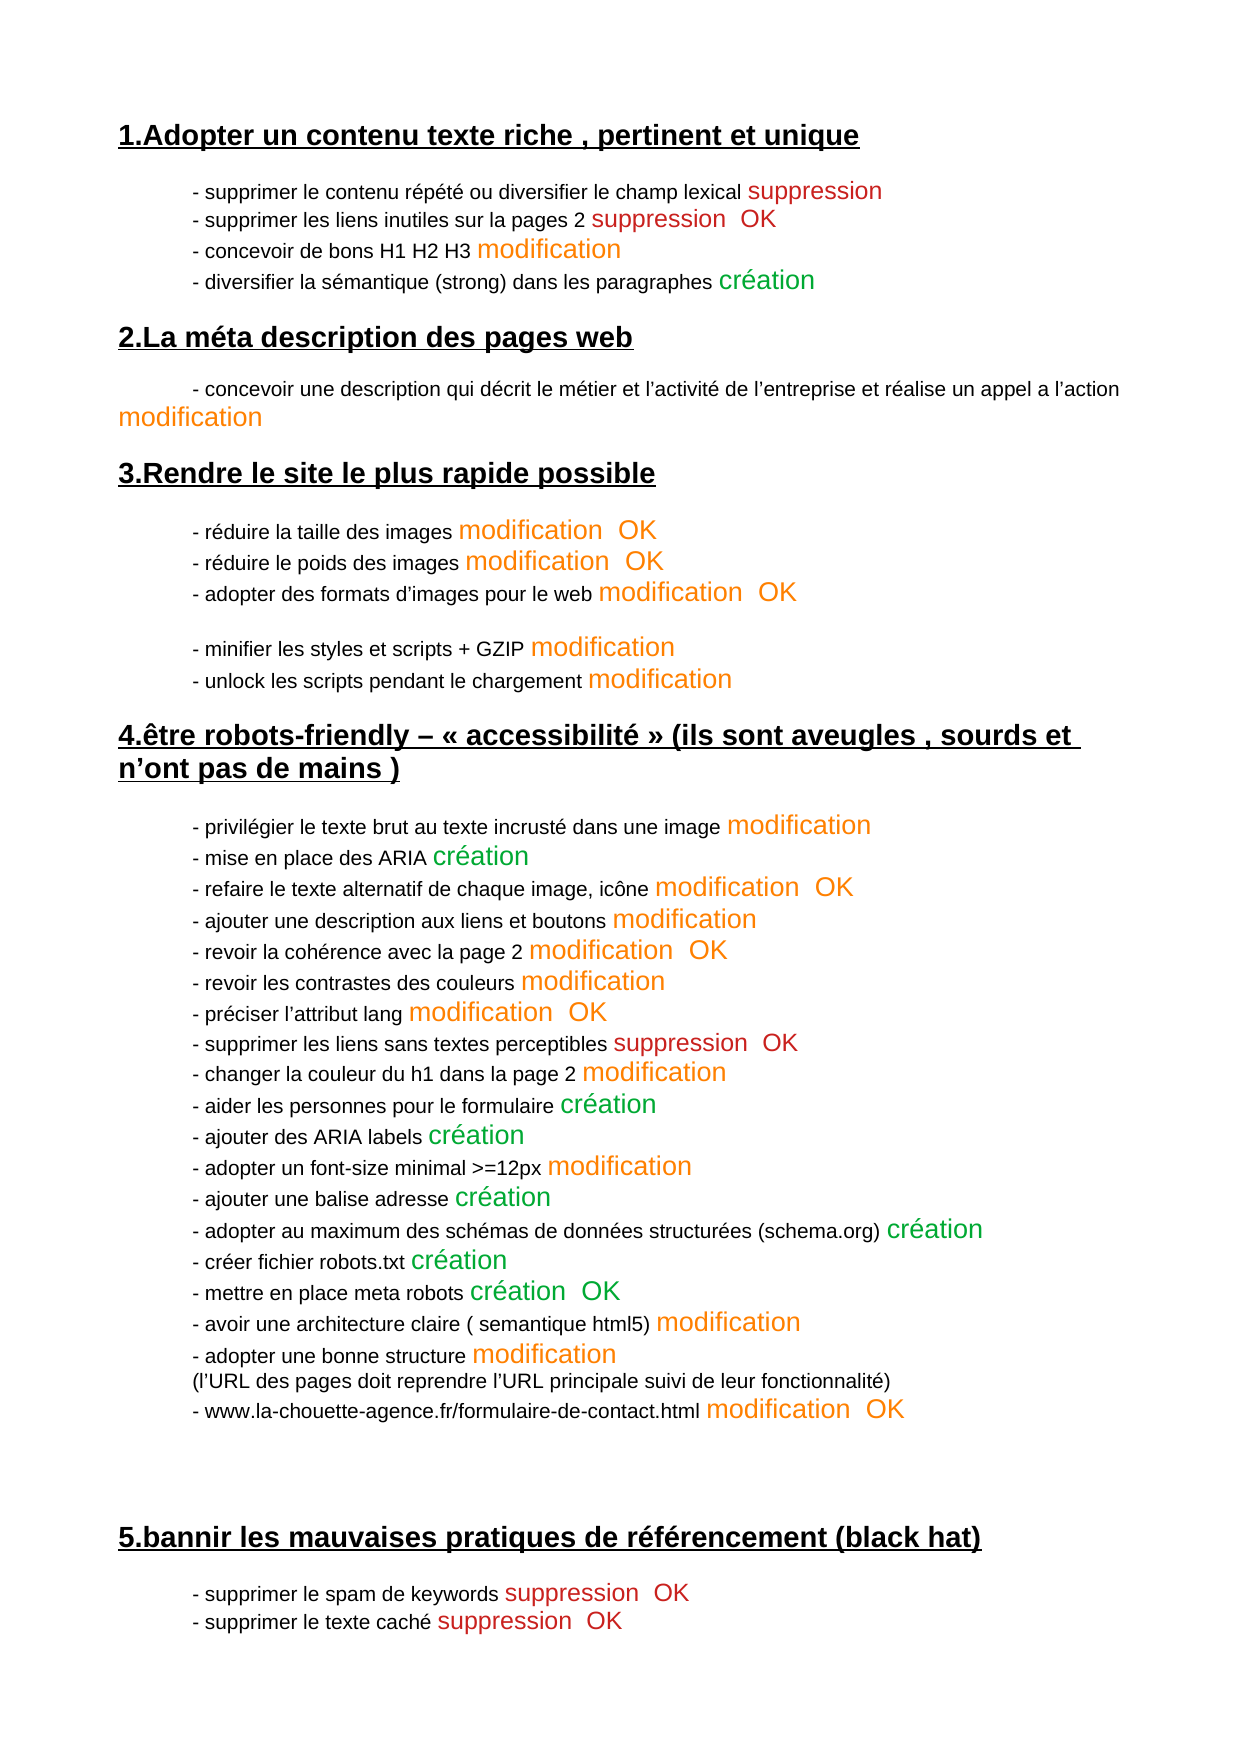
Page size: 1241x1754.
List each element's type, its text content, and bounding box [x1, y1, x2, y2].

text - adopter au maximum des schémas de données structurées (schema.org) création [118, 1213, 1122, 1244]
text - revoir la cohérence avec la page 2 modification OK [118, 934, 1122, 965]
text - refaire le texte alternatif de chaque image, icône modification OK [118, 871, 1122, 903]
text - diversifier la sémantique (strong) dans les paragraphes création [118, 264, 1122, 296]
text - réduire la taille des images modification OK [118, 514, 1122, 545]
text - ajouter une balise adresse création [118, 1181, 1122, 1213]
text - minifier les styles et scripts + GZIP modification [118, 631, 1122, 663]
text - adopter un font-size minimal >=12px modification [118, 1150, 1122, 1181]
text 1.Adopter un contenu texte riche , pertinent et unique [118, 118, 1122, 152]
text - supprimer les liens sans textes perceptibles suppression OK [118, 1028, 1122, 1056]
text - concevoir une description qui décrit le métier et l’activité de l’entreprise et réalise un appel a l’action modification [118, 377, 1122, 432]
text - privilégier le texte brut au texte incrusté dans une image modification [118, 809, 1122, 840]
text - supprimer le texte caché suppression OK [118, 1606, 1122, 1635]
text - réduire le poids des images modification OK [118, 545, 1122, 576]
text - concevoir de bons H1 H2 H3 modification [118, 233, 1122, 264]
text 3.Rendre le site le plus rapide possible [118, 456, 1122, 490]
text (l’URL des pages doit reprendre l’URL principale suivi de leur fonctionnalité) [118, 1369, 1122, 1393]
text - adopter des formats d’images pour le web modification OK [118, 576, 1122, 607]
text - avoir une architecture claire ( semantique html5) modification [118, 1306, 1122, 1338]
text 4.être robots-friendly – « accessibilité » (ils sont aveugles , sourds et n’ont pas de mains ) [118, 718, 1122, 785]
text - supprimer les liens inutiles sur la pages 2 suppression OK [118, 204, 1122, 233]
text - unlock les scripts pendant le chargement modification [118, 663, 1122, 694]
text - supprimer le contenu répété ou diversifier le champ lexical suppression [118, 176, 1122, 204]
text - mettre en place meta robots création OK [118, 1275, 1122, 1306]
text - supprimer le spam de keywords suppression OK [118, 1577, 1122, 1606]
text - ajouter une description aux liens et boutons modification [118, 903, 1122, 934]
text - www.la-chouette-agence.fr/formulaire-de-contact.html modification OK [118, 1393, 1122, 1424]
text - préciser l’attribut lang modification OK [118, 996, 1122, 1028]
text - créer fichier robots.txt création [118, 1244, 1122, 1275]
text - mise en place des ARIA création [118, 840, 1122, 871]
text - adopter une bonne structure modification [118, 1338, 1122, 1369]
text - ajouter des ARIA labels création [118, 1119, 1122, 1150]
text - aider les personnes pour le formulaire création [118, 1088, 1122, 1119]
text 2.La méta description des pages web [118, 319, 1122, 353]
text - revoir les contrastes des couleurs modification [118, 965, 1122, 996]
text 5.bannir les mauvaises pratiques de référencement (black hat) [118, 1520, 1122, 1553]
text - changer la couleur du h1 dans la page 2 modification [118, 1056, 1122, 1088]
